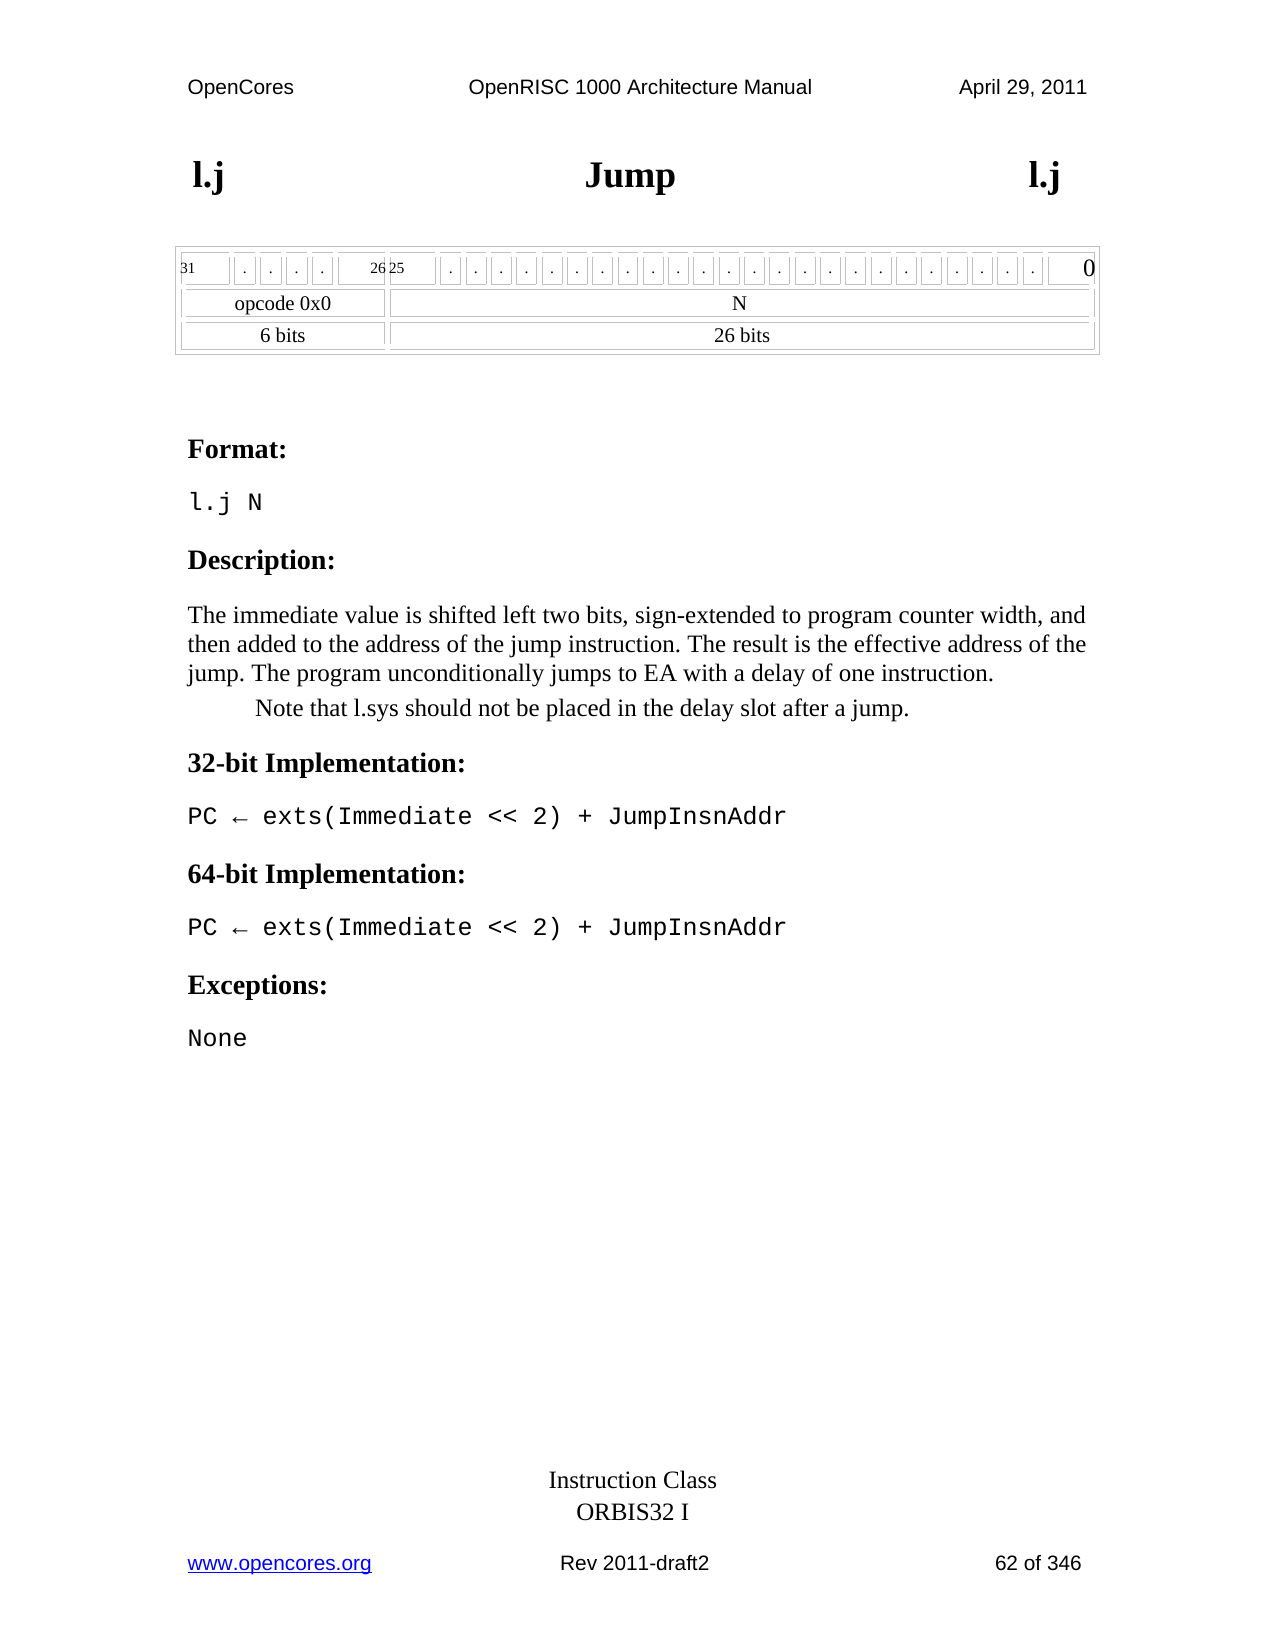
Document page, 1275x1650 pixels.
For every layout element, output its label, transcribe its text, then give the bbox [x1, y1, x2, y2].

text Description: [187, 543, 1087, 575]
text 64-bit Implementation: [187, 857, 1087, 890]
text The immediate value is shifted left two bits, sign-extended to program counter width, and then added to the address of the jump instruction. The result is the effective address of the jump. The program unconditionally jumps to EA with a delay of one instruction. [187, 600, 1087, 687]
text Format: [187, 432, 1087, 464]
text l.j N [187, 489, 1087, 518]
text Exceptions: [187, 968, 1087, 1000]
text Note that l.sys should not be placed in the delay slot after a jump. [187, 693, 1087, 722]
text 32-bit Implementation: [187, 747, 1087, 779]
text None [187, 1025, 1087, 1054]
text PC ← exts(Immediate << 2) + JumpInsnAddr [187, 915, 1087, 943]
text PC ← exts(Immediate << 2) + JumpInsnAddr [187, 804, 1087, 832]
